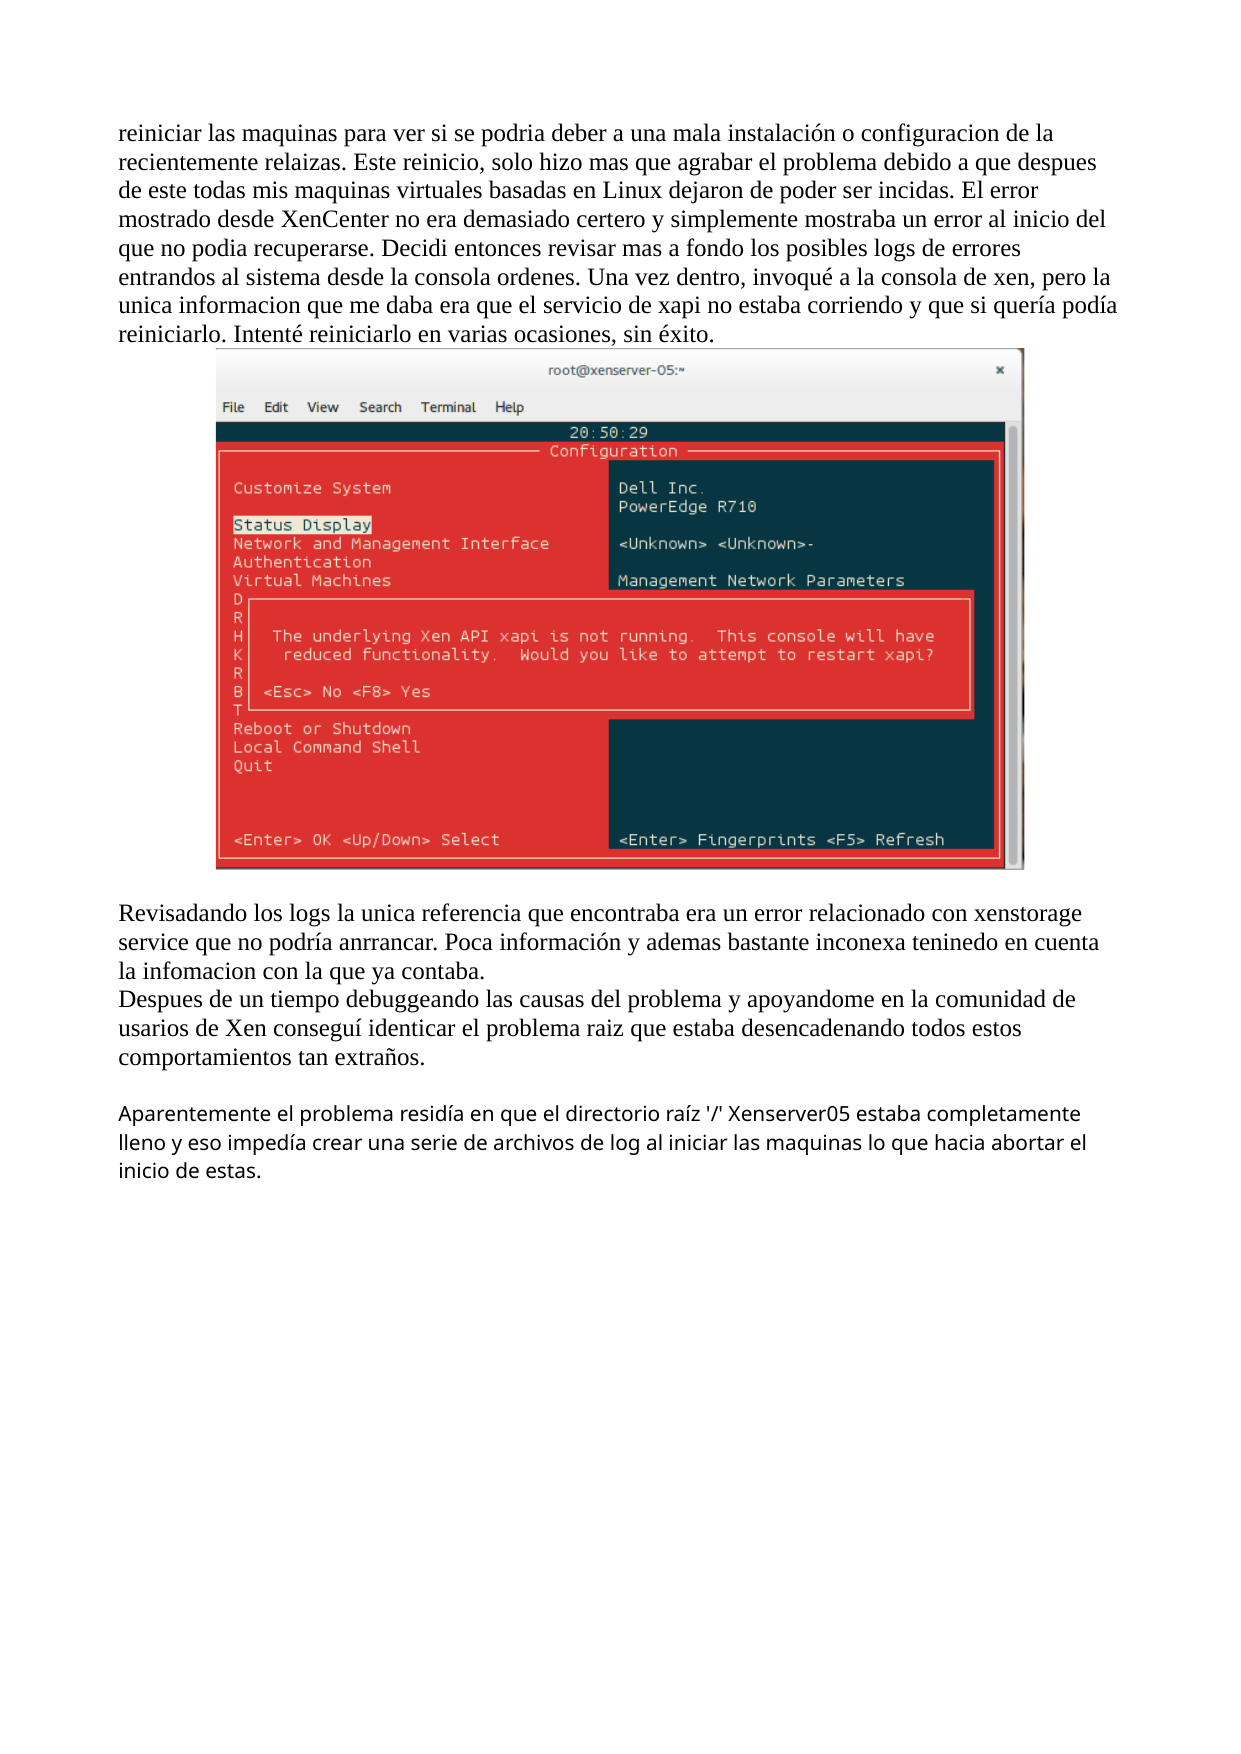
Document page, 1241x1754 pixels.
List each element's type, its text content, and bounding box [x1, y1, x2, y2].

text reiniciar las maquinas para ver si se podria deber a una mala instalación o configuracion de la recientemente relaizas. Este reinicio, solo hizo mas que agrabar el problema debido a que despues de este todas mis maquinas virtuales basadas en Linux dejaron de poder ser incidas. El error mostrado desde XenCenter no era demasiado certero y simplemente mostraba un error al inicio del que no podia recuperarse. Decidi entonces revisar mas a fondo los posibles logs de errores entrandos al sistema desde la consola ordenes. Una vez dentro, invoqué a la consola de xen, pero la unica informacion que me daba era que el servicio de xapi no estaba corriendo y que si quería podía reiniciarlo. Intenté reiniciarlo en varias ocasiones, sin éxito. [118, 118, 1122, 348]
picture [215, 348, 1025, 870]
text Despues de un tiempo debuggeando las causas del problema y apoyandome en la comunidad de usarios de Xen conseguí identicar el problema raiz que estaba desencadenando todos estos comportamientos tan extraños. [118, 984, 1122, 1071]
text Revisadando los logs la unica referencia que encontraba era un error relacionado con xenstorage service que no podría anrrancar. Poca información y ademas bastante inconexa teninedo en cuenta la infomacion con la que ya contaba. [118, 898, 1122, 984]
text Aparentemente el problema residía en que el directorio raíz '/' Xenserver05 estaba completamente lleno y eso impedía crear una serie de archivos de log al iniciar las maquinas lo que hacia abortar el inicio de estas. [118, 1099, 1122, 1185]
